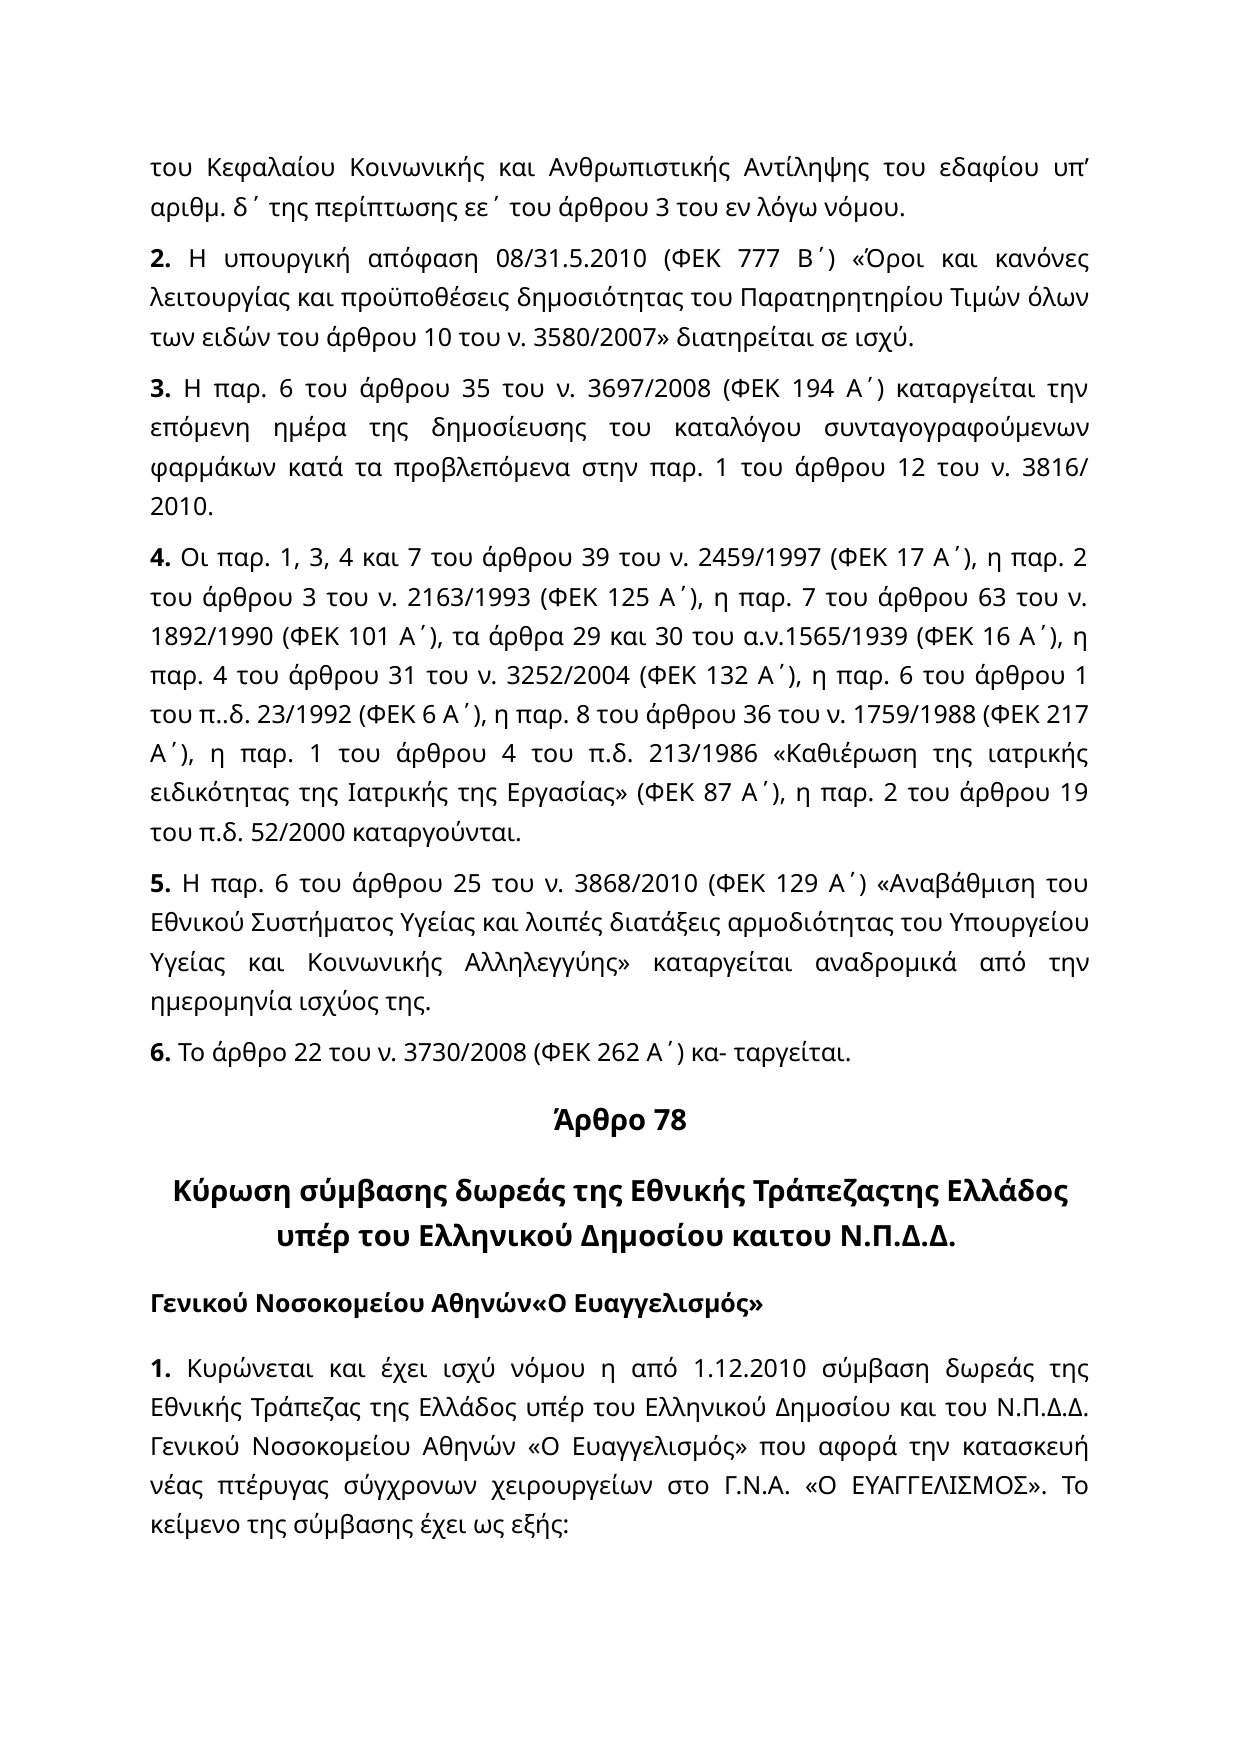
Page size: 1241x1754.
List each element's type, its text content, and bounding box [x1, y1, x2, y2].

text 4. Οι παρ. 1, 3, 4 και 7 του άρθρου 39 του ν. 2459/1997 (ΦΕΚ 17 Α΄), η παρ. 2 του άρθρου 3 του ν. 2163/1993 (ΦΕΚ 125 Α΄), η παρ. 7 του άρθρου 63 του ν. 1892/1990 (ΦΕΚ 101 Α΄), τα άρθρα 29 και 30 του α.ν.1565/1939 (ΦΕΚ 16 Α΄), η παρ. 4 του άρθρου 31 του ν. 3252/2004 (ΦΕΚ 132 Α΄), η παρ. 6 του άρθρου 1 του π..δ. 23/1992 (ΦΕΚ 6 Α΄), η παρ. 8 του άρθρου 36 του ν. 1759/1988 (ΦΕΚ 217 Α΄), η παρ. 1 του άρθρου 4 του π.δ. 213/1986 «Καθιέρωση της ιατρικής ειδικότητας της Ιατρικής της Εργασίας» (ΦΕΚ 87 Α΄), η παρ. 2 του άρθρου 19 του π.δ. 52/2000 καταργούνται. [150, 540, 1090, 848]
text 2. Η υπουργική απόφαση 08/31.5.2010 (ΦΕΚ 777 Β΄) «Όροι και κανόνες λειτουργίας και προϋποθέσεις δημοσιότητας του Παρατηρητηρίου Τιμών όλων των ειδών του άρθρου 10 του ν. 3580/2007» διατηρείται σε ισχύ. [150, 241, 1090, 353]
text 5. Η παρ. 6 του άρθρου 25 του ν. 3868/2010 (ΦΕΚ 129 Α΄) «Αναβάθμιση του Εθνικού Συστήματος Υγείας και λοιπές διατάξεις αρμοδιότητας του Υπουργείου Υγείας και Κοινωνικής Αλληλεγγύης» καταργείται αναδρομικά από την ημερομηνία ισχύος της. [150, 866, 1090, 1017]
text του Κεφαλαίου Κοινωνικής και Ανθρωπιστικής Αντίληψης του εδαφίου υπ’ αριθμ. δ΄ της περίπτωσης εε΄ του άρθρου 3 του εν λόγω νόμου. [150, 150, 1090, 223]
text Γενικού Νοσοκομείου Αθηνών«Ο Ευαγγελισμός» [150, 1286, 1090, 1320]
subtitle Άρθρο 78 [150, 1099, 1090, 1139]
text 6. Το άρθρο 22 του ν. 3730/2008 (ΦΕΚ 262 Α΄) κα- ταργείται. [150, 1035, 1090, 1069]
text 3. Η παρ. 6 του άρθρου 35 του ν. 3697/2008 (ΦΕΚ 194 Α΄) καταργείται την επόμενη ημέρα της δημοσίευσης του καταλόγου συνταγογραφούμενων φαρμάκων κατά τα προβλεπόμενα στην παρ. 1 του άρθρου 12 του ν. 3816/ 2010. [150, 371, 1090, 522]
subtitle Κύρωση σύμβασης δωρεάς της Εθνικής Τράπεζαςτης Ελλάδος υπέρ του Ελληνικού Δημοσίου καιτου N.Π.Δ.Δ. [150, 1170, 1090, 1255]
text 1. Κυρώνεται και έχει ισχύ νόμου η από 1.12.2010 σύμβαση δωρεάς της Εθνικής Τράπεζας της Ελλάδος υπέρ του Ελληνικού Δημοσίου και του Ν.Π.Δ.Δ. Γενικού Νοσοκομείου Αθηνών «Ο Ευαγγελισμός» που αφορά την κατασκευή νέας πτέρυγας σύγχρονων χειρουργείων στο Γ.Ν.Α. «Ο ΕΥΑΓΓΕΛΙΣΜΟΣ». Το κείμενο της σύμβασης έχει ως εξής: [150, 1350, 1090, 1541]
